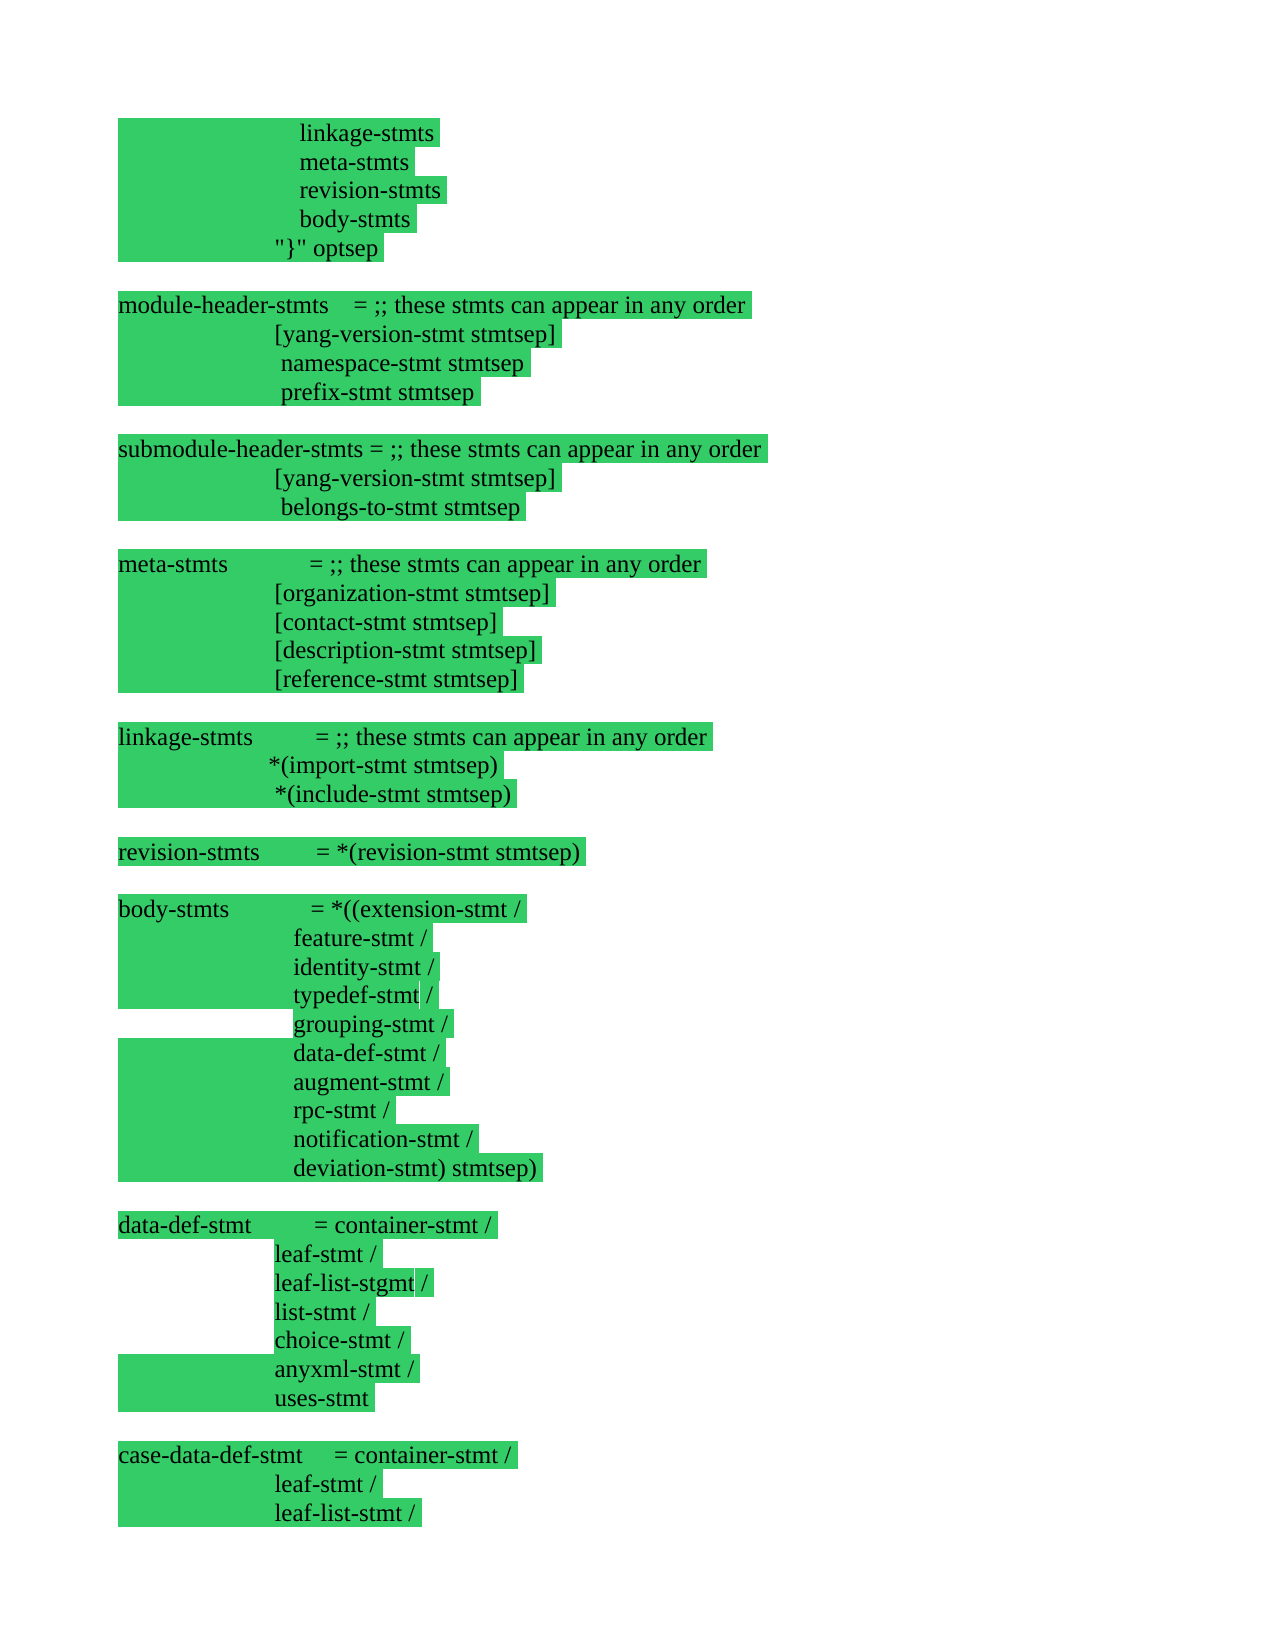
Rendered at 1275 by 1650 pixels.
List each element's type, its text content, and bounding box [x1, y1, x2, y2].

text module-header-stmts = ;; these stmts can appear in any order [118, 291, 1157, 319]
text *(import-stmt stmtsep) [118, 751, 1157, 779]
text revision-stmts [118, 176, 1157, 204]
text data-def-stmt / [118, 1038, 1157, 1067]
text leaf-list-stmt / [118, 1498, 1157, 1527]
text [yang-version-stmt stmtsep] [118, 319, 1157, 348]
text namespace-stmt stmtsep [118, 348, 1157, 377]
text choice-stmt / [118, 1326, 1157, 1354]
text case-data-def-stmt = container-stmt / [118, 1441, 1157, 1469]
text list-stmt / [118, 1297, 1157, 1326]
text uses-stmt [118, 1383, 1157, 1412]
text [reference-stmt stmtsep] [118, 664, 1157, 693]
text identity-stmt / [118, 952, 1157, 981]
text [organization-stmt stmtsep] [118, 578, 1157, 607]
text data-def-stmt = container-stmt / [118, 1211, 1157, 1239]
text typedef-stmt / [118, 981, 1157, 1009]
text submodule-header-stmts = ;; these stmts can appear in any order [118, 434, 1157, 463]
text linkage-stmts = ;; these stmts can appear in any order [118, 722, 1157, 751]
text body-stmts = *((extension-stmt / [118, 894, 1157, 923]
text [yang-version-stmt stmtsep] [118, 463, 1157, 492]
text body-stmts [118, 204, 1157, 233]
text notification-stmt / [118, 1124, 1157, 1153]
text revision-stmts = *(revision-stmt stmtsep) [118, 837, 1157, 866]
text leaf-stmt / [118, 1239, 1157, 1268]
text deviation-stmt) stmtsep) [118, 1153, 1157, 1182]
text prefix-stmt stmtsep [118, 377, 1157, 406]
text "}" optsep [118, 233, 1157, 262]
text [description-stmt stmtsep] [118, 636, 1157, 664]
text belongs-to-stmt stmtsep [118, 492, 1157, 521]
text linkage-stmts [118, 118, 1157, 147]
text leaf-list-stgmt / [118, 1268, 1157, 1297]
text meta-stmts [118, 147, 1157, 176]
text meta-stmts = ;; these stmts can appear in any order [118, 549, 1157, 578]
text *(include-stmt stmtsep) [118, 779, 1157, 808]
text augment-stmt / [118, 1067, 1157, 1096]
text anyxml-stmt / [118, 1354, 1157, 1383]
text leaf-stmt / [118, 1469, 1157, 1498]
text feature-stmt / [118, 923, 1157, 952]
text grouping-stmt / [118, 1009, 1157, 1038]
text rpc-stmt / [118, 1096, 1157, 1124]
text [contact-stmt stmtsep] [118, 607, 1157, 636]
